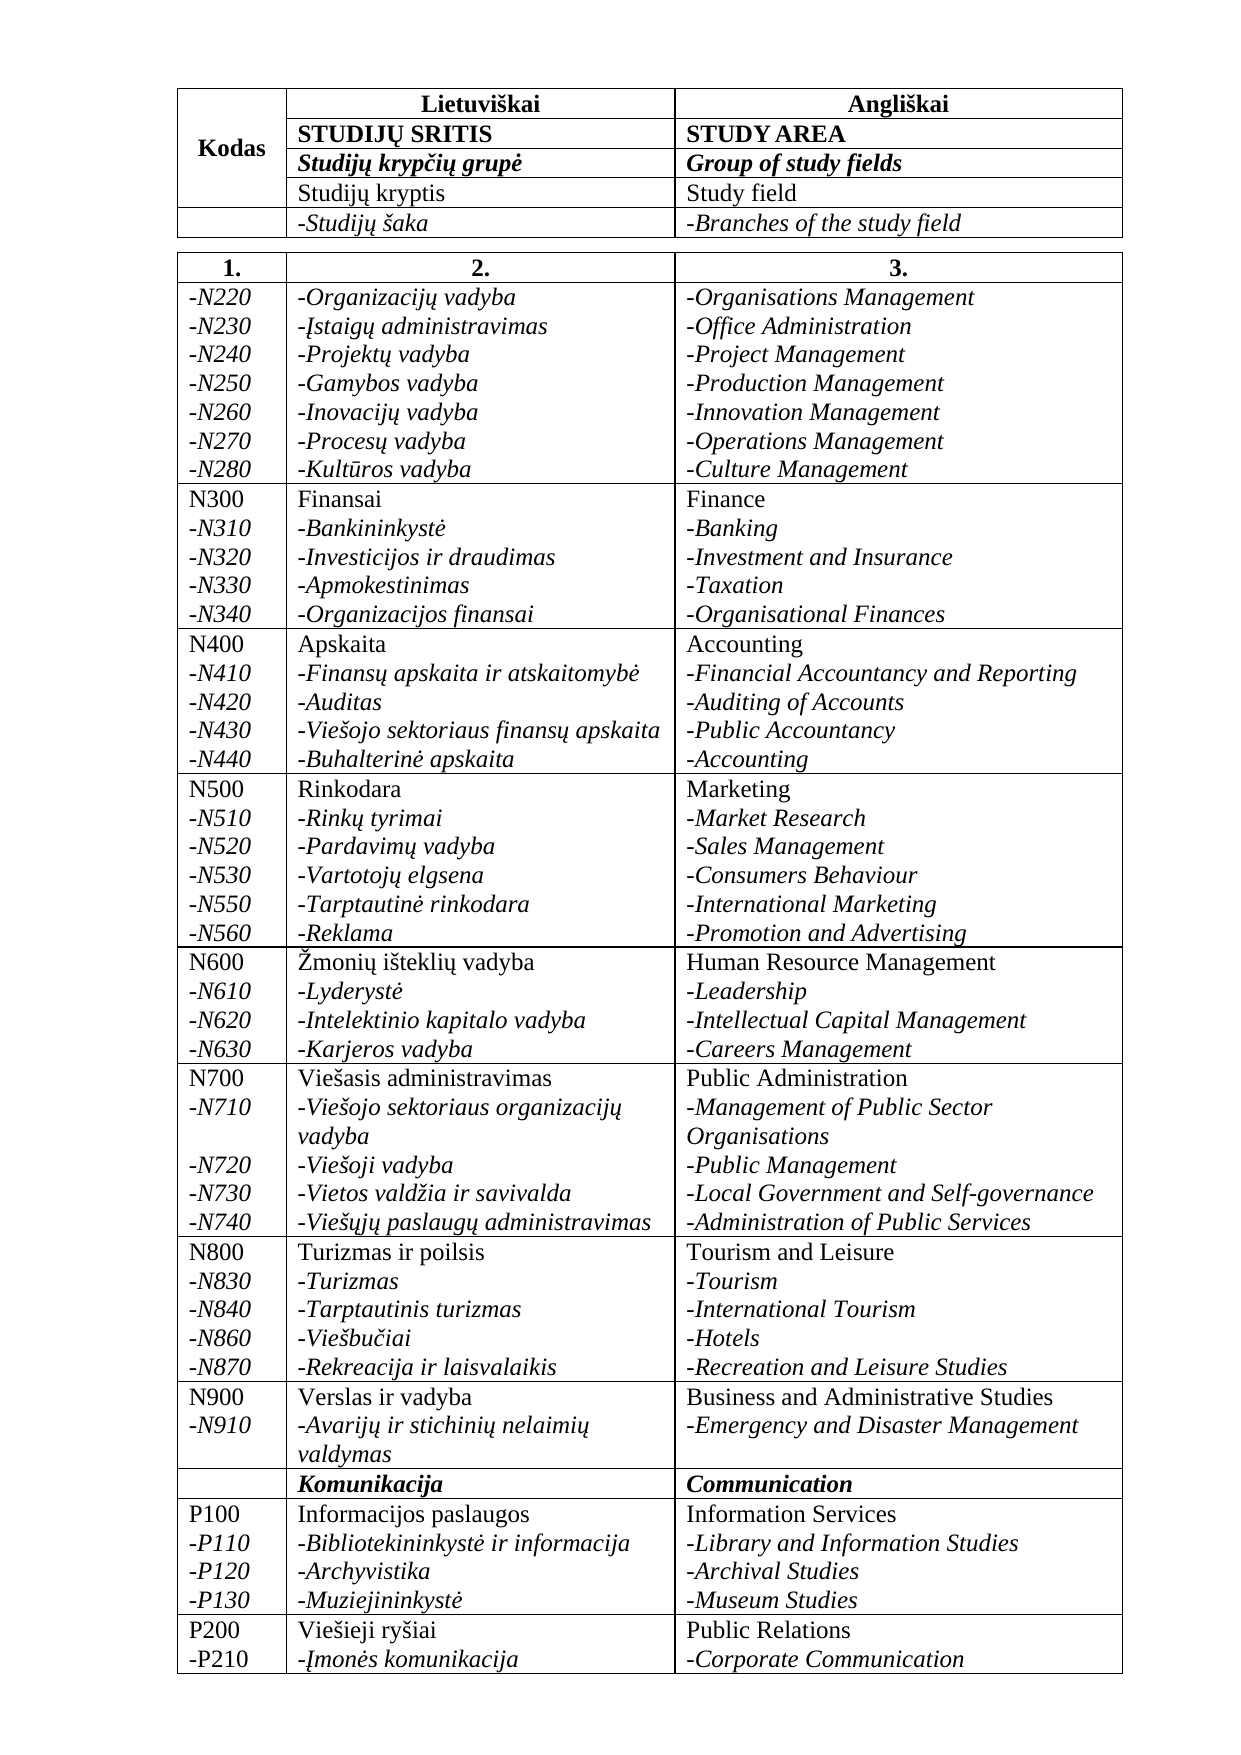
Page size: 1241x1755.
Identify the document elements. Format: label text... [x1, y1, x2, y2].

table_header Angliškai [676, 89, 1122, 118]
table_cell -Accounting [676, 744, 1122, 773]
table_cell Information Services [676, 1499, 1122, 1528]
table_cell -Kultūros vadyba [287, 455, 674, 483]
table_cell 1. [178, 253, 286, 282]
table_cell -Taxation [676, 571, 1122, 599]
table_cell -Innovation Management [676, 397, 1122, 426]
table_cell -N250 [178, 368, 286, 397]
table_cell [178, 208, 286, 237]
table_cell -Project Management [676, 340, 1122, 368]
table_cell -Organizacijos finansai [287, 599, 674, 628]
table_cell -Culture Management [676, 455, 1122, 483]
table_cell -Organisations Management [676, 283, 1122, 311]
table_cell -International Marketing [676, 889, 1122, 918]
table_cell -Tarptautinė rinkodara [287, 889, 674, 918]
table_cell -Museum Studies [676, 1585, 1122, 1614]
table_cell STUDY AREA [676, 119, 1122, 147]
table_cell N900 [178, 1382, 286, 1411]
table_cell -Administration of Public Services [676, 1207, 1122, 1236]
table_cell -Consumers Behaviour [676, 860, 1122, 889]
table_header Kodas [178, 89, 286, 207]
table_cell Business and Administrative Studies [676, 1382, 1122, 1411]
table_cell -N550 [178, 889, 286, 918]
table_cell Rinkodara [287, 774, 674, 803]
table_cell Informacijos paslaugos [287, 1499, 674, 1528]
table_cell 3. [676, 253, 1122, 282]
table_cell -Turizmas [287, 1266, 674, 1294]
table_cell Viešieji ryšiai [287, 1615, 674, 1644]
table_cell -Banking [676, 513, 1122, 542]
table_cell Marketing [676, 774, 1122, 803]
table_cell Apskaita [287, 629, 674, 658]
table_cell -Apmokestinimas [287, 571, 674, 599]
table_cell -Leadership [676, 976, 1122, 1005]
table_cell -Įmonės komunikacija [287, 1644, 674, 1672]
table_cell -Library and Information Studies [676, 1528, 1122, 1556]
table_cell Tourism and Leisure [676, 1237, 1122, 1266]
table_cell Communication [676, 1469, 1122, 1498]
table_cell -N610 [178, 976, 286, 1005]
table_cell Turizmas ir poilsis [287, 1237, 674, 1266]
table_cell -N730 [178, 1179, 286, 1207]
table_cell -Branches of the study field [676, 208, 1122, 237]
table_cell -Careers Management [676, 1034, 1122, 1062]
table_cell -Archyvistika [287, 1556, 674, 1585]
table_cell Accounting [676, 629, 1122, 658]
table_cell -N340 [178, 599, 286, 628]
table_cell 2. [287, 253, 674, 282]
table_cell -Management of Public Sector Organisations [676, 1092, 1122, 1150]
table_cell N700 [178, 1064, 286, 1092]
table_cell -Production Management [676, 368, 1122, 397]
table_cell P200 [178, 1615, 286, 1644]
table_cell Verslas ir vadyba [287, 1382, 674, 1411]
table_cell -N240 [178, 340, 286, 368]
table_cell -Archival Studies [676, 1556, 1122, 1585]
table_cell STUDIJŲ SRITIS [287, 119, 674, 147]
table_cell -Bibliotekininkystė ir informacija [287, 1528, 674, 1556]
table_cell -Tarptautinis turizmas [287, 1295, 674, 1323]
table_cell -Rekreacija ir laisvalaikis [287, 1352, 674, 1381]
table_cell -Intelektinio kapitalo vadyba [287, 1005, 674, 1034]
table_cell Viešasis administravimas [287, 1064, 674, 1092]
table_cell -Viešojo sektoriaus organizacijų vadyba [287, 1092, 674, 1150]
table_cell -Viešbučiai [287, 1323, 674, 1352]
table_cell -N620 [178, 1005, 286, 1034]
table_cell -Gamybos vadyba [287, 368, 674, 397]
table_cell -N420 [178, 687, 286, 715]
table_cell -N630 [178, 1034, 286, 1062]
table_cell -Vartotojų elgsena [287, 860, 674, 889]
table_cell -N270 [178, 426, 286, 454]
table_cell -N520 [178, 831, 286, 860]
table_cell -N320 [178, 542, 286, 571]
table_cell Finance [676, 484, 1122, 513]
table_cell -Vietos valdžia ir savivalda [287, 1179, 674, 1207]
table_cell -N710 [178, 1092, 286, 1150]
table_cell -Recreation and Leisure Studies [676, 1352, 1122, 1381]
table_cell -Reklama [287, 918, 674, 946]
table_cell -Auditing of Accounts [676, 687, 1122, 715]
table_cell Public Relations [676, 1615, 1122, 1644]
table_cell P100 [178, 1499, 286, 1528]
table_cell -Corporate Communication [676, 1644, 1122, 1672]
table_cell -Organizacijų vadyba [287, 283, 674, 311]
table_cell -Auditas [287, 687, 674, 715]
table_cell -N560 [178, 918, 286, 946]
table_cell -P130 [178, 1585, 286, 1614]
table_cell N300 [178, 484, 286, 513]
table_cell -Promotion and Advertising [676, 918, 1122, 946]
table_cell -N410 [178, 658, 286, 687]
table_cell -Investicijos ir draudimas [287, 542, 674, 571]
table_cell -N280 [178, 455, 286, 483]
table_cell -International Tourism [676, 1295, 1122, 1323]
table_cell -N870 [178, 1352, 286, 1381]
table_cell -Sales Management [676, 831, 1122, 860]
table_cell -Public Management [676, 1150, 1122, 1178]
table_cell Komunikacija [287, 1469, 674, 1498]
table_cell N400 [178, 629, 286, 658]
table_cell Study field [676, 178, 1122, 207]
table_cell Finansai [287, 484, 674, 513]
table_cell -Viešųjų paslaugų administravimas [287, 1207, 674, 1236]
table_cell -N430 [178, 715, 286, 744]
table_cell -Office Administration [676, 311, 1122, 339]
table_cell -N530 [178, 860, 286, 889]
table_cell -N440 [178, 744, 286, 773]
table_cell -Inovacijų vadyba [287, 397, 674, 426]
table_cell [177, 238, 286, 252]
table_cell -Buhalterinė apskaita [287, 744, 674, 773]
table_cell -Įstaigų administravimas [287, 311, 674, 339]
table_cell Studijų kryptis [287, 178, 674, 207]
table_cell Public Administration [676, 1064, 1122, 1092]
table_cell -Viešojo sektoriaus finansų apskaita [287, 715, 674, 744]
table_cell -Market Research [676, 803, 1122, 831]
table_cell -Tourism [676, 1266, 1122, 1294]
table_cell -N860 [178, 1323, 286, 1352]
table_cell -Public Accountancy [676, 715, 1122, 744]
table_header Lietuviškai [287, 89, 674, 118]
table_cell -N220 [178, 283, 286, 311]
table_cell -Investment and Insurance [676, 542, 1122, 571]
table_cell -Intellectual Capital Management [676, 1005, 1122, 1034]
table_cell -N910 [178, 1411, 286, 1468]
table_cell -Rinkų tyrimai [287, 803, 674, 831]
table_cell Žmonių išteklių vadyba [287, 948, 674, 976]
table_cell Studijų krypčių grupė [287, 149, 674, 177]
table_cell N500 [178, 774, 286, 803]
table_cell -Karjeros vadyba [287, 1034, 674, 1062]
table_cell -N740 [178, 1207, 286, 1236]
table_cell -Avarijų ir stichinių nelaimių valdymas [287, 1411, 674, 1468]
table_cell -Emergency and Disaster Management [676, 1411, 1122, 1468]
table_cell -Muziejininkystė [287, 1585, 674, 1614]
table_cell [178, 1469, 286, 1498]
table_cell N800 [178, 1237, 286, 1266]
table_cell -Projektų vadyba [287, 340, 674, 368]
table_cell -N720 [178, 1150, 286, 1178]
table_cell -Pardavimų vadyba [287, 831, 674, 860]
table_cell -N330 [178, 571, 286, 599]
table_cell -N840 [178, 1295, 286, 1323]
table_cell -P210 [178, 1644, 286, 1672]
table_cell -Bankininkystė [287, 513, 674, 542]
table_cell -Operations Management [676, 426, 1122, 454]
table_cell Human Resource Management [676, 948, 1122, 976]
table_cell -N310 [178, 513, 286, 542]
table_cell -Local Government and Self-governance [676, 1179, 1122, 1207]
table_cell -Financial Accountancy and Reporting [676, 658, 1122, 687]
table_cell -Hotels [676, 1323, 1122, 1352]
table_cell -N830 [178, 1266, 286, 1294]
table_cell N600 [178, 948, 286, 976]
table_cell -Studijų šaka [287, 208, 674, 237]
table_cell -Lyderystė [287, 976, 674, 1005]
table_cell Group of study fields [676, 149, 1122, 177]
table_cell [675, 238, 1122, 252]
table_cell -N230 [178, 311, 286, 339]
table_cell -N510 [178, 803, 286, 831]
table_cell -P110 [178, 1528, 286, 1556]
table_cell -Finansų apskaita ir atskaitomybė [287, 658, 674, 687]
table_cell -Procesų vadyba [287, 426, 674, 454]
table_cell -P120 [178, 1556, 286, 1585]
table_cell -Viešoji vadyba [287, 1150, 674, 1178]
table_cell -Organisational Finances [676, 599, 1122, 628]
table_cell [286, 238, 675, 252]
table_cell -N260 [178, 397, 286, 426]
